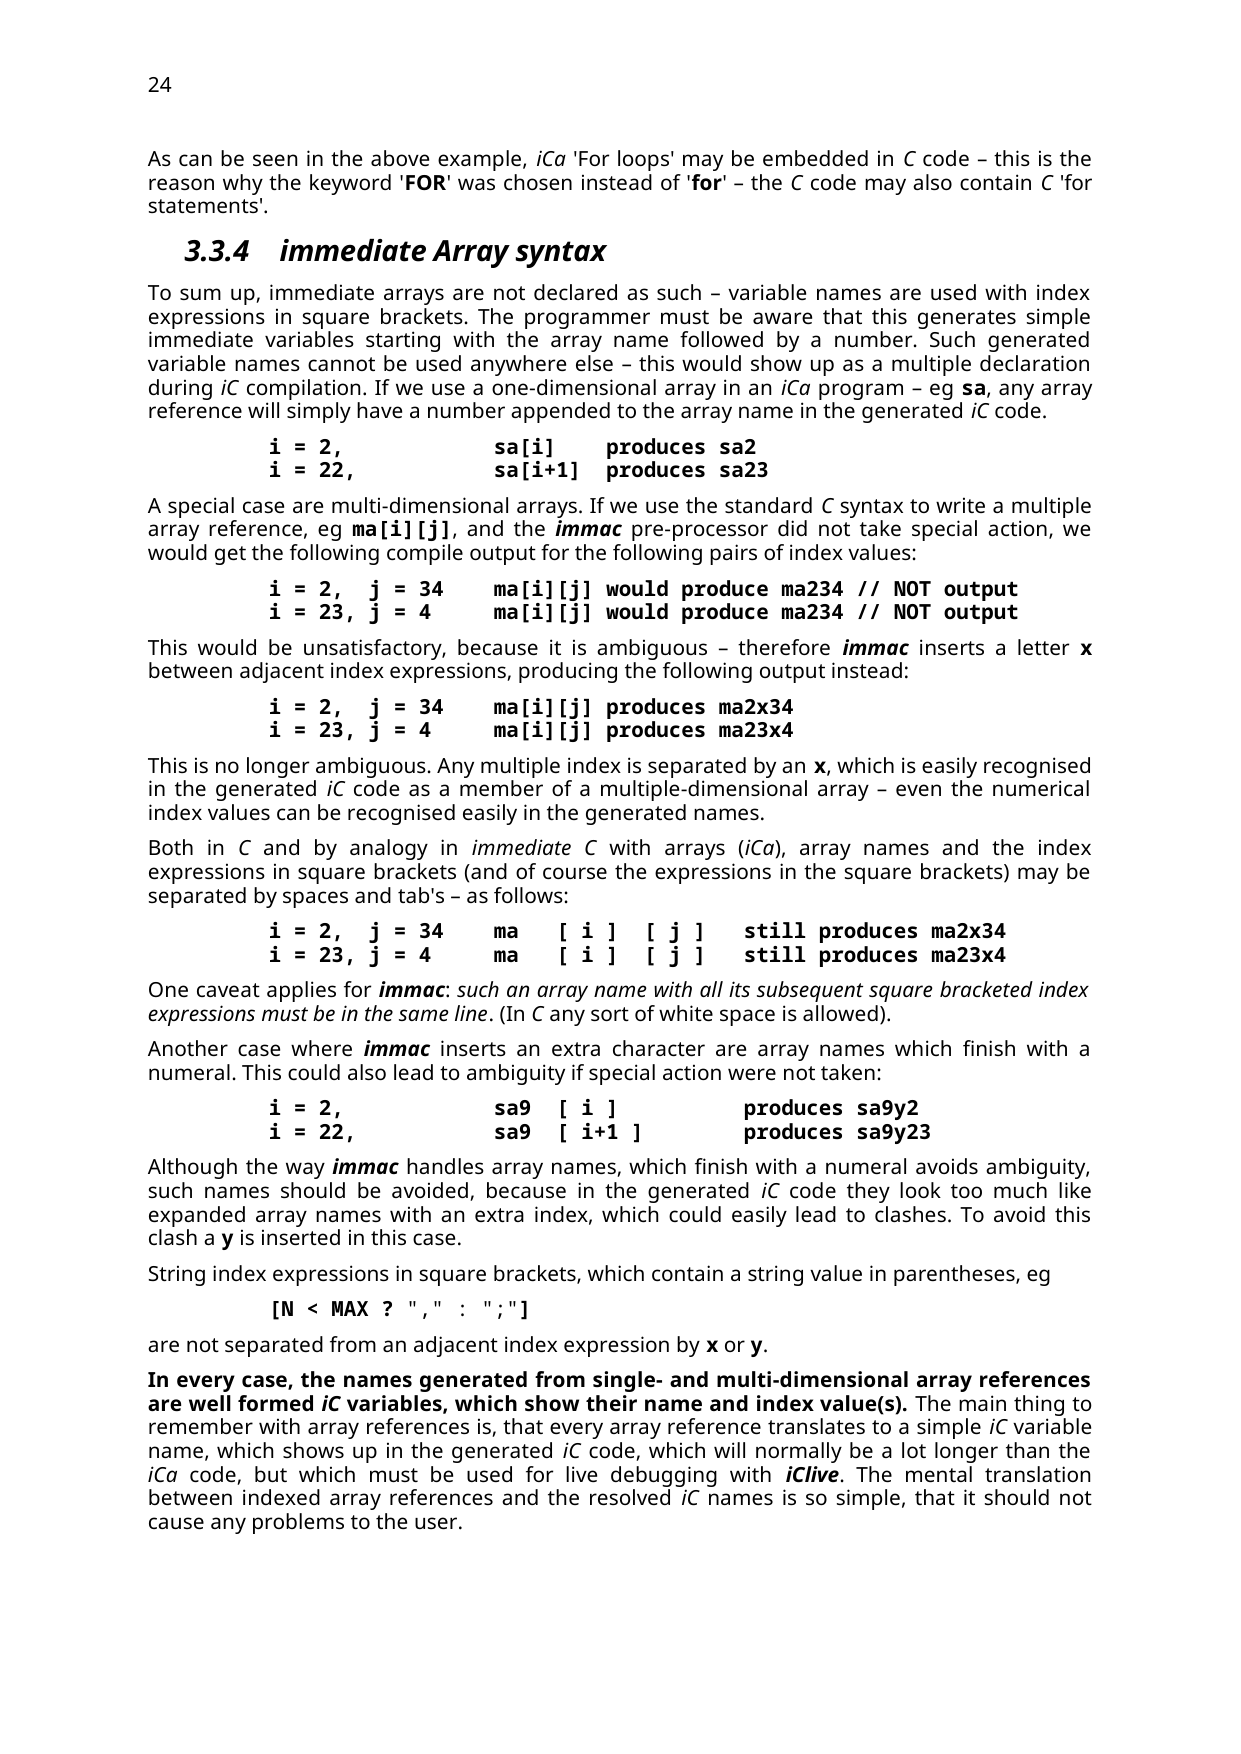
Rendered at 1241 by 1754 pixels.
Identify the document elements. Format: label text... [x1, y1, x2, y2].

text To sum up, immediate arrays are not declared as such – variable names are used with index expressions in square brackets. The programmer must be aware that this generates simple immediate variables starting with the array name followed by a number. Such generated variable names cannot be used anywhere else – this would show up as a multiple declaration during iC compilation. If we use a one-dimensional array in an iCa program – eg sa, any array reference will simply have a number appended to the array name in the generated iC code. [148, 282, 1092, 423]
text Although the way immac handles array names, which finish with a numeral avoids ambiguity, such names should be avoided, because in the generated iC code they look too much like expanded array names with an extra index, which could easily lead to clashes. To avoid this clash a y is inserted in this case. [148, 1156, 1092, 1251]
text A special case are multi-dimensional arrays. If we use the standard C syntax to write a multiple array reference, eg ma[i][j], and the immac pre-processor did not take special action, we would get the following compile output for the following pairs of index values: [148, 494, 1092, 565]
text This is no longer ambiguous. Any multiple index is separated by an x, which is easily recognised in the generated iC code as a member of a multiple-dimensional array – even the numerical index values can be recognised easily in the generated names. [148, 754, 1092, 825]
text One caveat applies for immac: such an array name with all its subsequent square bracketed index expressions must be in the same line. (In C any sort of white space is allowed). [148, 979, 1092, 1026]
text i = 2, j = 34 ma[i][j] produces ma2x34 i = 23, j = 4 ma[i][j] produces ma23x4 [268, 695, 1092, 742]
text Both in C and by analogy in immediate C with arrays (iCa), array names and the index expressions in square brackets (and of course the expressions in the square brackets) may be separated by spaces and tab's – as follows: [148, 837, 1092, 908]
text As can be seen in the above example, iCa 'For loops' may be embedded in C code – this is the reason why the keyword 'FOR' was chosen instead of 'for' – the C code may also contain C 'for statements'. [148, 148, 1092, 219]
text In every case, the names generated from single- and multi-dimensional array references are well formed iC variables, which show their name and index value(s). The main thing to remember with array references is, that every array reference translates to a simple iC variable name, which shows up in the generated iC code, which will normally be a lot longer than the iCa code, but which must be used for live debugging with iClive. The mental translation between indexed array references and the resolved iC names is so simple, that it should not cause any problems to the user. [148, 1368, 1092, 1534]
text This would be unsatisfactory, because it is ambiguous – therefore immac inserts a letter x between adjacent index expressions, producing the following output instead: [148, 636, 1092, 683]
text i = 2, sa[i] produces sa2 i = 22, sa[i+1] produces sa23 [268, 435, 1092, 483]
subtitle immediate Array syntax [184, 230, 1092, 270]
text are not separated from an adjacent index expression by x or y. [148, 1333, 1092, 1357]
text i = 2, sa9 [ i ] produces sa9y2 i = 22, sa9 [ i+1 ] produces sa9y23 [268, 1097, 1092, 1144]
text i = 2, j = 34 ma[i][j] would produce ma234 // NOT output i = 23, j = 4 ma[i][j] would produce ma234 // NOT output [268, 577, 1092, 624]
text String index expressions in square brackets, which contain a string value in parentheses, eg [148, 1262, 1092, 1286]
text [N < MAX ? "," : ";"] [268, 1298, 1092, 1321]
text i = 2, j = 34 ma [ i ] [ j ] still produces ma2x34 i = 23, j = 4 ma [ i ] [ j ] still produces ma23x4 [268, 920, 1092, 967]
text Another case where immac inserts an extra character are array names which finish with a numeral. This could also lead to ambiguity if special action were not taken: [148, 1038, 1092, 1085]
